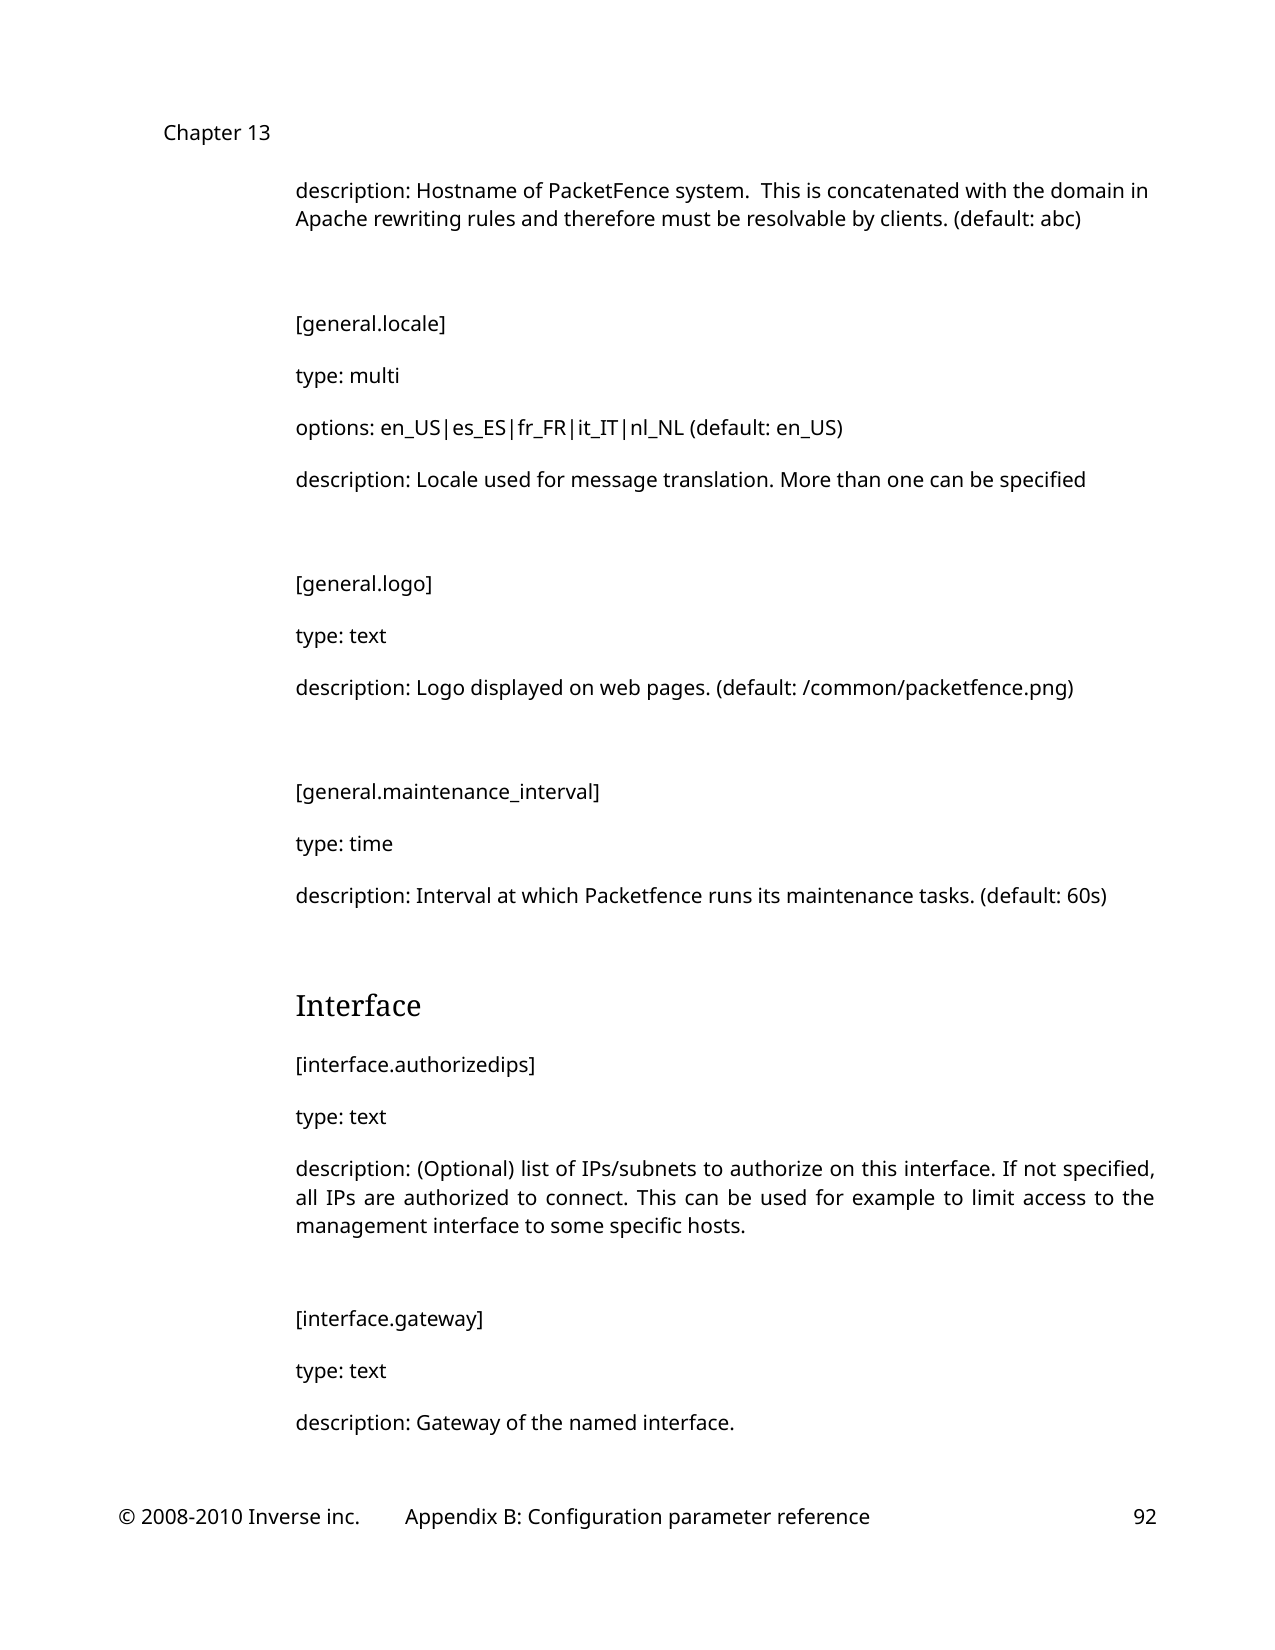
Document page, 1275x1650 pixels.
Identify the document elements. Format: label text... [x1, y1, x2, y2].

text description: Interval at which Packetfence runs its maintenance tasks. (default: 60s) [295, 882, 1157, 910]
text type: text [295, 1102, 1157, 1131]
text description: Locale used for message translation. More than one can be specified [295, 465, 1157, 493]
text description: Hostname of PacketFence system. This is concatenated with the domain in Apache rewriting rules and therefore must be resolvable by clients. (default: abc) [295, 176, 1157, 233]
text options: en_US|es_ES|fr_FR|it_IT|nl_NL (default: en_US) [295, 413, 1157, 441]
text [general.maintenance_interval] [295, 777, 1157, 806]
text type: text [295, 621, 1157, 649]
text description: Gateway of the named interface. [295, 1408, 1157, 1437]
text [interface.authorizedips] [295, 1050, 1157, 1079]
text [general.logo] [295, 569, 1157, 597]
text type: text [295, 1356, 1157, 1385]
text type: multi [295, 361, 1157, 389]
text description: (Optional) list of IPs/subnets to authorize on this interface. If not specified, all IPs are authorized to connect. This can be used for example to limit access to the management interface to some specific hosts. [295, 1154, 1157, 1240]
text type: time [295, 829, 1157, 858]
text description: Logo displayed on web pages. (default: /common/packetfence.png) [295, 673, 1157, 702]
text [general.locale] [295, 309, 1157, 337]
text [interface.gateway] [295, 1304, 1157, 1333]
subtitle Interface [295, 986, 1157, 1025]
